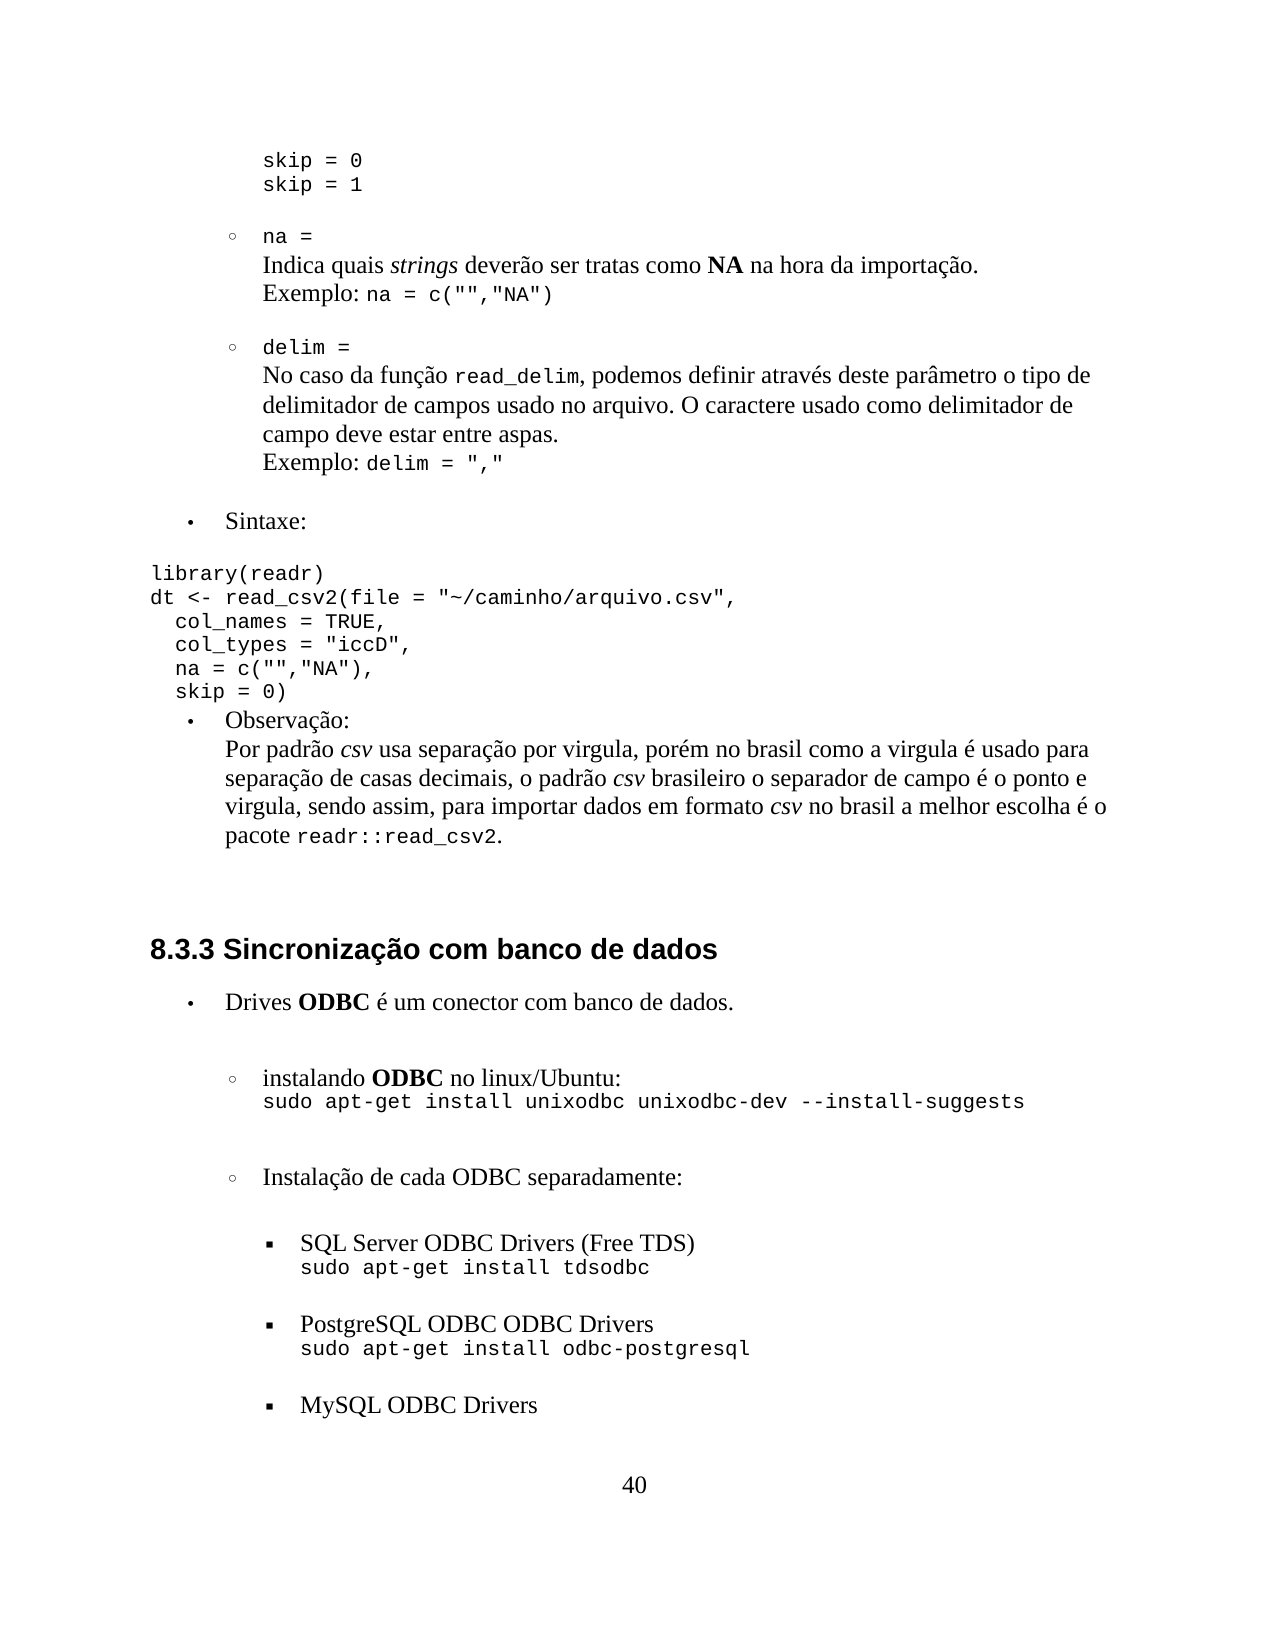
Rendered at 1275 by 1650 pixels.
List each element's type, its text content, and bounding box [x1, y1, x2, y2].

list SQL Server ODBC Drivers (Free TDS) sudo apt-get install tdsodbc [262, 1228, 1125, 1309]
text na = c("","NA"), [150, 658, 1125, 682]
list Drives ODBC é um conector com banco de dados. [187, 987, 1125, 1045]
list Sintaxe: [187, 506, 1125, 563]
list Observação: Por padrão csv usa separação por virgula, porém no brasil como a virgula é usado para separação de casas decimais, o padrão csv brasileiro o separador de campo é o ponto e virgula, sendo assim, para importar dados em formato csv no brasil a melhor escolha é o pacote readr::read_csv2. [187, 705, 1125, 878]
text skip = 0) [150, 682, 1125, 705]
subtitle 8.3.3 Sincronização com banco de dados [150, 932, 1125, 966]
list instalando ODBC no linux/Ubuntu: sudo apt-get install unixodbc unixodbc-dev --install-suggests [225, 1063, 1125, 1144]
list na = Indica quais strings deverão ser tratas como NA na hora da importação. Exemplo: na = c("","NA") [225, 226, 1125, 337]
list delim = No caso da função read_delim, podemos definir através deste parâmetro o tipo de delimitador de campos usado no arquivo. O caractere usado como delimitador de campo deve estar entre aspas. Exemplo: delim = "," [225, 337, 1125, 506]
list skip = 0 skip = 1 [225, 150, 1125, 226]
list Instalação de cada ODBC separadamente: [225, 1162, 1125, 1219]
list PostgreSQL ODBC ODBC Drivers sudo apt-get install odbc-postgresql [262, 1309, 1125, 1391]
list MySQL ODBC Drivers [262, 1391, 1125, 1419]
text col_types = "iccD", [150, 634, 1125, 658]
text dt <- read_csv2(file = "~/caminho/arquivo.csv", [150, 587, 1125, 611]
text library(readr) [150, 563, 1125, 587]
text col_names = TRUE, [150, 611, 1125, 634]
